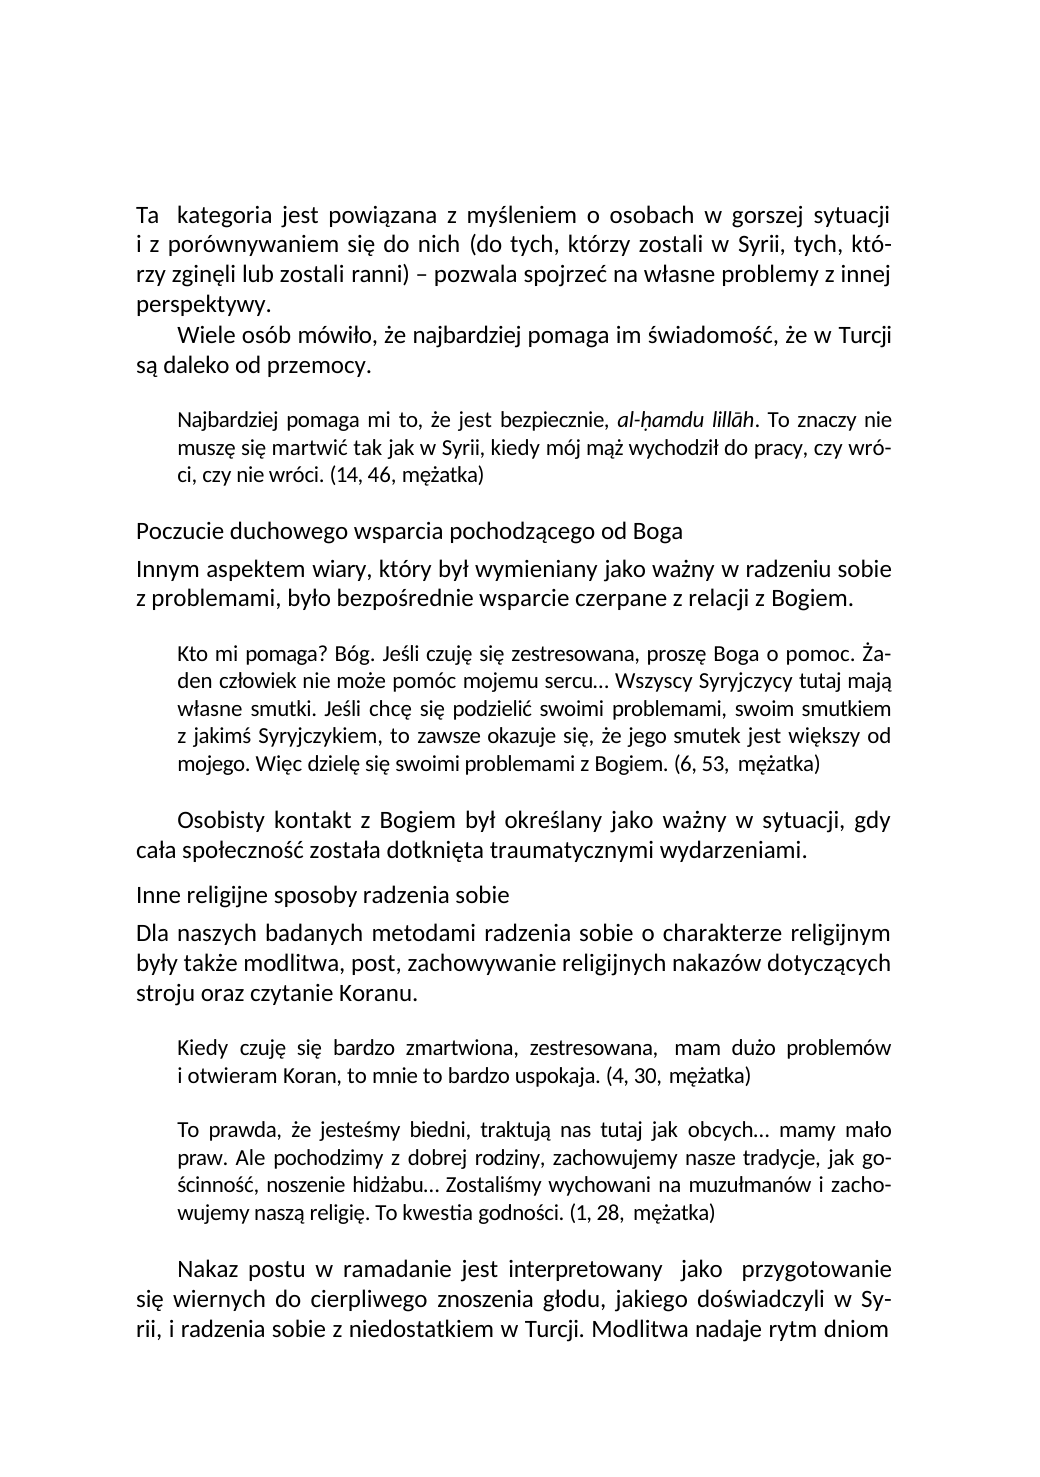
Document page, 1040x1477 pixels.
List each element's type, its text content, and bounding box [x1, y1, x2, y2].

text Innym aspektem wiary, który był wymieniany jako ważny w radzeniu sobie z problemami, było bezpośrednie wsparcie czerpane z relacji z Bogiem. [136, 553, 892, 613]
text Inne religijne sposoby radzenia sobie [136, 879, 941, 910]
text Najbardziej pomaga mi to, że jest bezpiecznie, al-ḥamdu lillāh. To znaczy nie muszę się martwić tak jak w Syrii, kiedy mój mąż wychodził do pracy, czy wró- ci, czy nie wróci. (14, 46, mężatka) [177, 406, 892, 488]
text Ta kategoria jest powiązana z myśleniem o osobach w gorszej sytuacji i z porównywaniem się do nich (do tych, którzy zostali w Syrii, tych, któ- rzy zginęli lub zostali ranni) – pozwala spojrzeć na własne problemy z innej perspektywy. [136, 199, 892, 319]
text Wiele osób mówiło, że najbardziej pomaga im świadomość, że w Turcji są daleko od przemocy. [136, 319, 892, 379]
text Kto mi pomaga? Bóg. Jeśli czuję się zestresowana, proszę Boga o pomoc. Ża- den człowiek nie może pomóc mojemu sercu… Wszyscy Syryjczycy tutaj mają własne smutki. Jeśli chcę się podzielić swoimi problemami, swoim smutkiem z jakimś Syryjczykiem, to zawsze okazuje się, że jego smutek jest większy od mojego. Więc dzielę się swoimi problemami z Bogiem. (6, 53, mężatka) [177, 640, 892, 777]
text Poczucie duchowego wsparcia pochodzącego od Boga [136, 515, 941, 546]
text Kiedy czuję się bardzo zmartwiona, zestresowana, mam dużo problemów i otwieram Koran, to mnie to bardzo uspokaja. (4, 30, mężatka) [177, 1034, 892, 1089]
text To prawda, że jesteśmy biedni, traktują nas tutaj jak obcych… mamy mało praw. Ale pochodzimy z dobrej rodziny, zachowujemy nasze tradycje, jak go- ścinność, noszenie hidżabu… Zostaliśmy wychowani na muzułmanów i zacho- wujemy naszą religię. To kwestia godności. (1, 28, mężatka) [177, 1116, 892, 1226]
text Dla naszych badanych metodami radzenia sobie o charakterze religijnym były także modlitwa, post, zachowywanie religijnych nakazów dotyczących stroju oraz czytanie Koranu. [136, 917, 892, 1007]
text Nakaz postu w ramadanie jest interpretowany jako przygotowanie się wiernych do cierpliwego znoszenia głodu, jakiego doświadczyli w Sy- rii, i radzenia sobie z niedostatkiem w Turcji. Modlitwa nadaje rytm dniom [136, 1253, 892, 1343]
text Osobisty kontakt z Bogiem był określany jako ważny w sytuacji, gdy cała społeczność została dotknięta traumatycznymi wydarzeniami. [136, 805, 892, 865]
